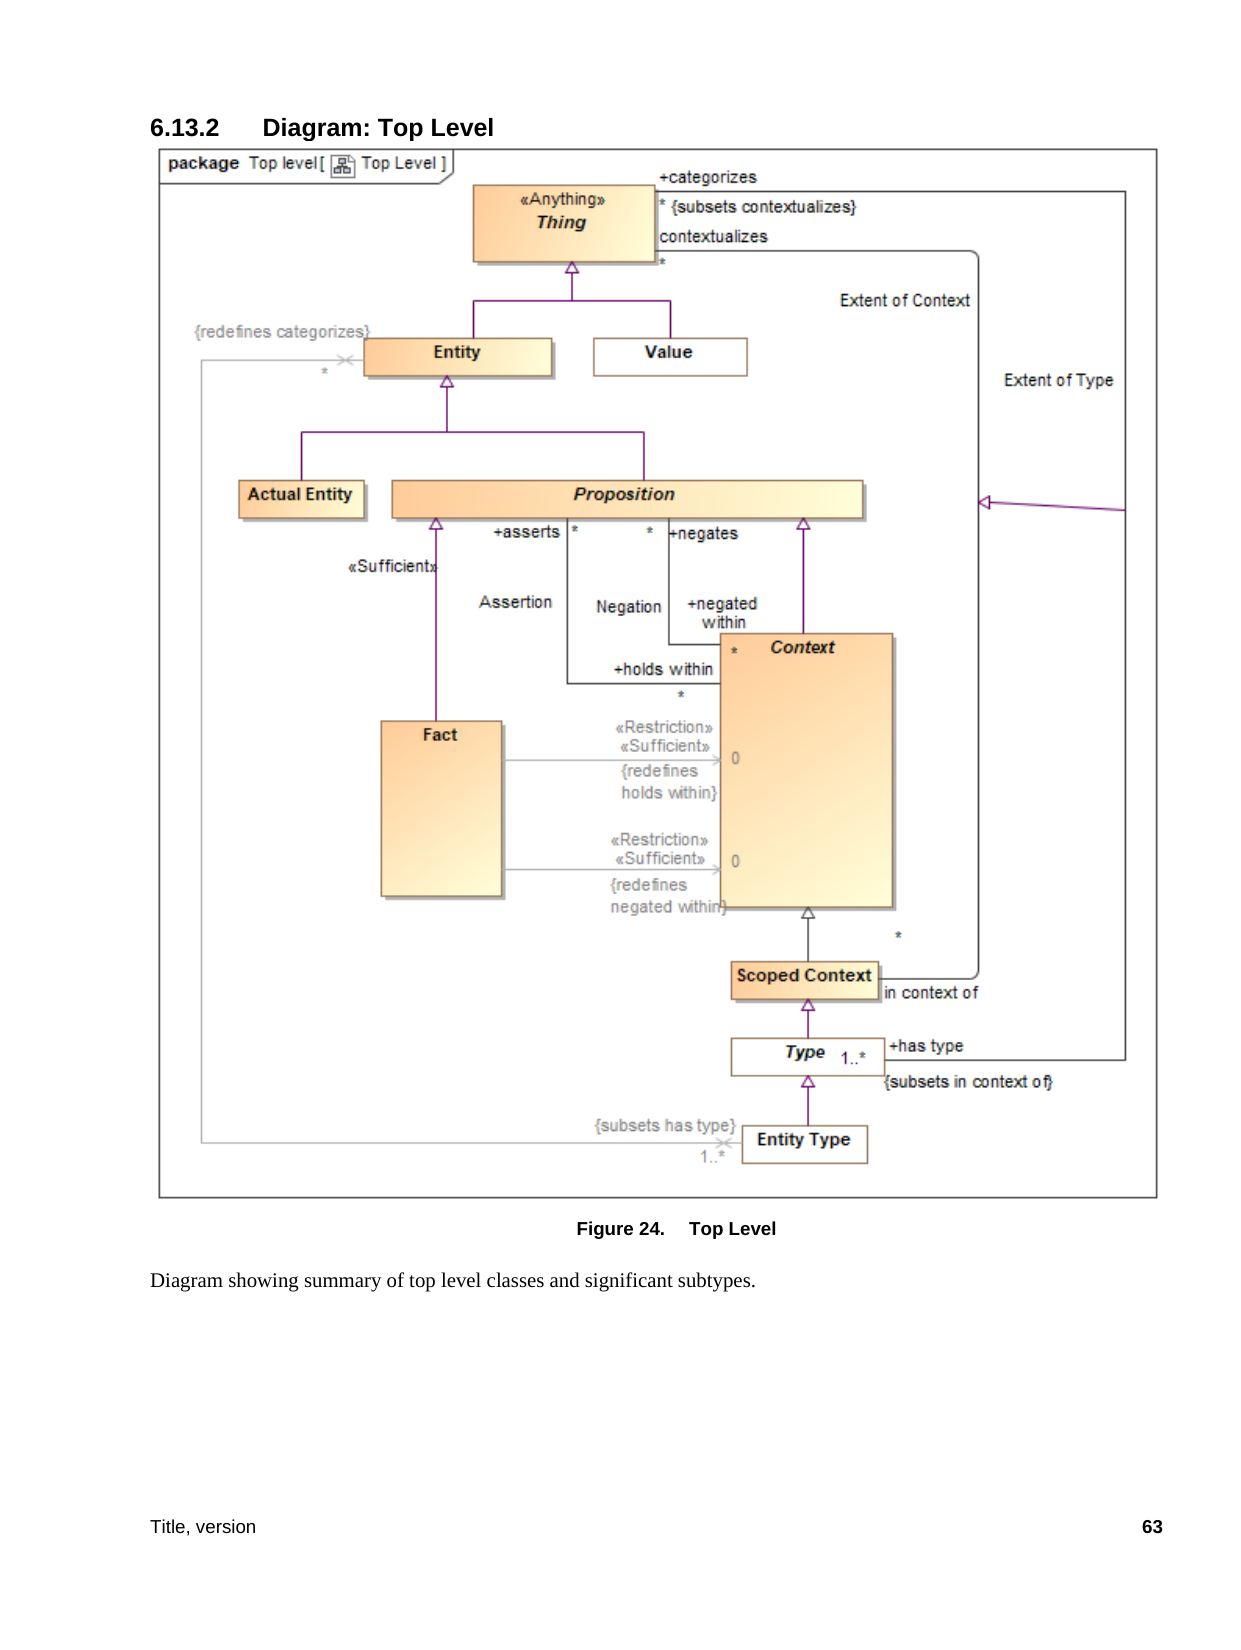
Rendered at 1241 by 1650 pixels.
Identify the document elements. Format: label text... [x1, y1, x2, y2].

subtitle Diagram: Top Level [150, 112, 1165, 141]
text Diagram showing summary of top level classes and significant subtypes. [150, 1268, 1165, 1292]
list Top Level [187, 1218, 1165, 1239]
picture [151, 141, 1164, 1205]
